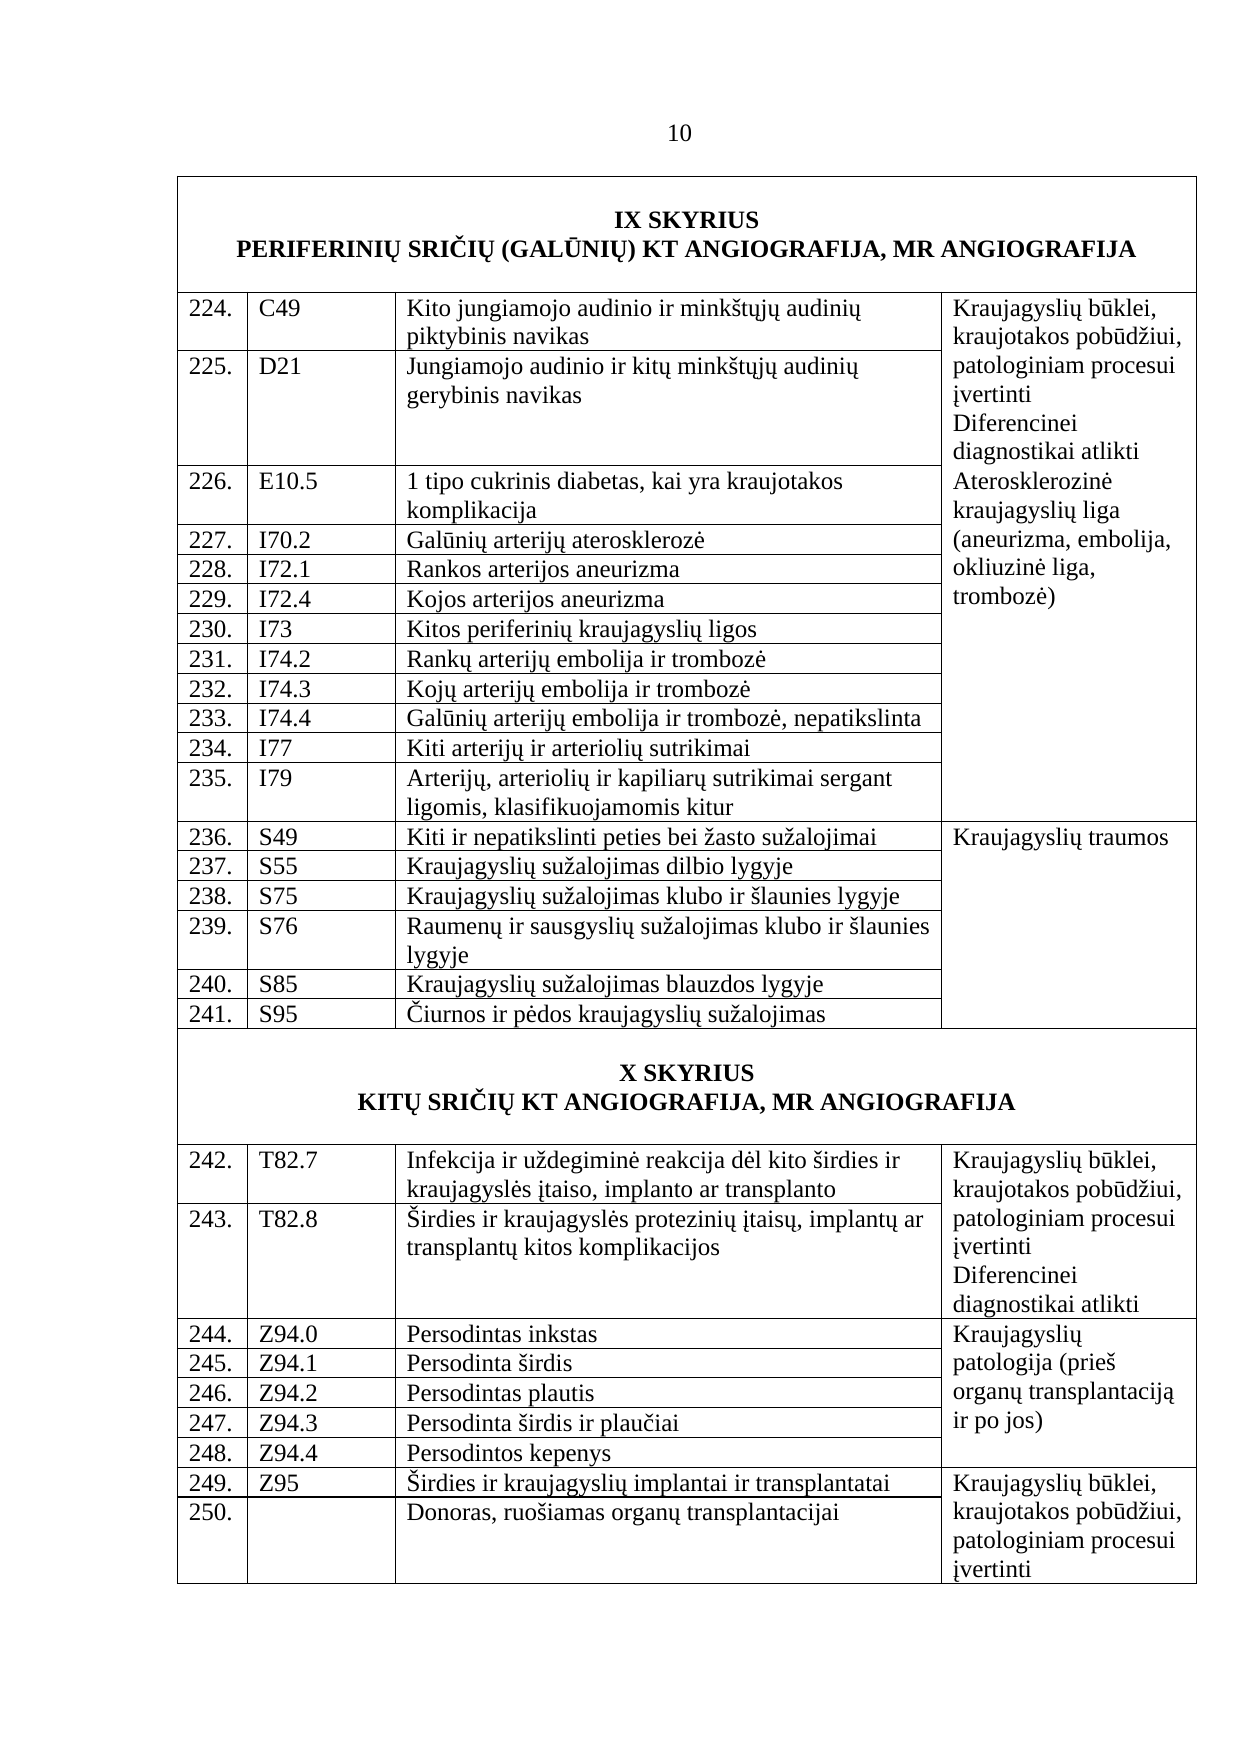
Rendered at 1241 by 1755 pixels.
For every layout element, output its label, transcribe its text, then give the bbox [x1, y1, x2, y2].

table_cell Kraujagyslių būklei, kraujotakos pobūdžiui, patologiniam procesui įvertinti [942, 1468, 1196, 1583]
table_cell I72.1 [248, 555, 395, 583]
table_cell Z94.2 [248, 1378, 395, 1407]
table_cell I74.4 [248, 704, 395, 732]
table_cell Kojų arterijų embolija ir trombozė [396, 674, 941, 702]
table_cell 226. [178, 466, 247, 524]
table_cell 225. [178, 351, 247, 465]
table_cell Aterosklerozinė kraujagyslių liga (aneurizma, embolija, okliuzinė liga, trombozė) [942, 465, 1196, 821]
table_cell Širdies ir kraujagyslių implantai ir transplantatai [396, 1468, 941, 1496]
table_cell Kraujagyslių būklei, kraujotakos pobūdžiui, patologiniam procesui įvertinti Diferencinei diagnostikai atlikti [942, 293, 1196, 465]
table_cell E10.5 [248, 466, 395, 524]
table_cell Širdies ir kraujagyslės protezinių įtaisų, implantų ar transplantų kitos komplikacijos [396, 1204, 941, 1318]
table_cell S76 [248, 911, 395, 968]
table_cell Persodinta širdis ir plaučiai [396, 1408, 941, 1437]
table_cell Raumenų ir sausgyslių sužalojimas klubo ir šlaunies lygyje [396, 911, 941, 968]
table_cell Kraujagyslių sužalojimas dilbio lygyje [396, 851, 941, 880]
table_cell 243. [178, 1204, 247, 1318]
table_cell Rankos arterijos aneurizma [396, 555, 941, 583]
table_cell 245. [178, 1349, 247, 1377]
table_cell 236. [178, 822, 247, 850]
table_cell Persodinta širdis [396, 1349, 941, 1377]
table_cell Kito jungiamojo audinio ir minkštųjų audinių piktybinis navikas [396, 293, 941, 350]
table_cell T82.8 [248, 1204, 395, 1318]
table_cell 249. [178, 1468, 247, 1496]
table_cell I77 [248, 733, 395, 762]
table_cell Kojos arterijos aneurizma [396, 584, 941, 613]
table_cell I73 [248, 614, 395, 643]
table_cell I72.4 [248, 584, 395, 613]
table_cell 224. [178, 293, 247, 350]
table_cell Z94.1 [248, 1349, 395, 1377]
table_cell Galūnių arterijų embolija ir trombozė, nepatikslinta [396, 704, 941, 732]
table_cell 237. [178, 851, 247, 880]
table_cell S95 [248, 999, 395, 1028]
table_cell 227. [178, 525, 247, 553]
table_cell T82.7 [248, 1145, 395, 1203]
table_cell 244. [178, 1319, 247, 1347]
table_cell Persodintas inkstas [396, 1319, 941, 1347]
table_cell 242. [178, 1145, 247, 1203]
table_cell Persodintos kepenys [396, 1438, 941, 1467]
table_cell D21 [248, 351, 395, 465]
table_cell S49 [248, 822, 395, 850]
table_cell Kraujagyslių patologija (prieš organų transplantaciją ir po jos) [942, 1319, 1196, 1467]
table_cell 240. [178, 970, 247, 998]
table_cell 230. [178, 614, 247, 643]
table_cell 235. [178, 763, 247, 821]
table_cell S85 [248, 970, 395, 998]
table_cell S75 [248, 881, 395, 910]
table_cell Kiti ir nepatikslinti peties bei žasto sužalojimai [396, 822, 941, 850]
table_cell Kraujagyslių sužalojimas blauzdos lygyje [396, 970, 941, 998]
table_cell Kiti arterijų ir arteriolių sutrikimai [396, 733, 941, 762]
table_cell 234. [178, 733, 247, 762]
table_cell Kitos periferinių kraujagyslių ligos [396, 614, 941, 643]
table_cell Rankų arterijų embolija ir trombozė [396, 644, 941, 673]
table_cell 229. [178, 584, 247, 613]
table_cell I70.2 [248, 525, 395, 553]
table_cell Kraujagyslių būklei, kraujotakos pobūdžiui, patologiniam procesui įvertinti Diferencinei diagnostikai atlikti [942, 1145, 1196, 1318]
table_cell IX SKYRIUS PERIFERINIŲ SRIČIŲ (GALŪNIŲ) KT ANGIOGRAFIJA, MR ANGIOGRAFIJA [178, 177, 1196, 292]
table_cell 241. [178, 999, 247, 1028]
table_cell 228. [178, 555, 247, 583]
table_cell [248, 1498, 395, 1583]
table_cell 238. [178, 881, 247, 910]
table_cell Z94.0 [248, 1319, 395, 1347]
table_cell Z95 [248, 1468, 395, 1496]
table_cell 246. [178, 1378, 247, 1407]
table_cell I74.3 [248, 674, 395, 702]
table_cell Arterijų, arteriolių ir kapiliarų sutrikimai sergant ligomis, klasifikuojamomis kitur [396, 763, 941, 821]
table_cell C49 [248, 293, 395, 350]
table_cell S55 [248, 851, 395, 880]
table_cell 231. [178, 644, 247, 673]
table_cell 233. [178, 704, 247, 732]
table_cell 250. [178, 1498, 247, 1583]
table_cell Čiurnos ir pėdos kraujagyslių sužalojimas [396, 999, 941, 1028]
table_cell Kraujagyslių sužalojimas klubo ir šlaunies lygyje [396, 881, 941, 910]
table_cell Donoras, ruošiamas organų transplantacijai [396, 1498, 941, 1583]
table_cell Jungiamojo audinio ir kitų minkštųjų audinių gerybinis navikas [396, 351, 941, 465]
table_cell Galūnių arterijų aterosklerozė [396, 525, 941, 553]
table_cell Z94.4 [248, 1438, 395, 1467]
table_cell X SKYRIUS KITŲ SRIČIŲ KT ANGIOGRAFIJA, MR ANGIOGRAFIJA [178, 1029, 1196, 1144]
table_cell Kraujagyslių traumos [942, 822, 1196, 1028]
table_cell 1 tipo cukrinis diabetas, kai yra kraujotakos komplikacija [396, 466, 941, 524]
table_cell Z94.3 [248, 1408, 395, 1437]
table_cell I79 [248, 763, 395, 821]
table_cell I74.2 [248, 644, 395, 673]
table_cell Infekcija ir uždegiminė reakcija dėl kito širdies ir kraujagyslės įtaiso, implanto ar transplanto [396, 1145, 941, 1203]
table_cell 239. [178, 911, 247, 968]
table_cell 232. [178, 674, 247, 702]
table_cell 247. [178, 1408, 247, 1437]
table_cell 248. [178, 1438, 247, 1467]
table_cell Persodintas plautis [396, 1378, 941, 1407]
